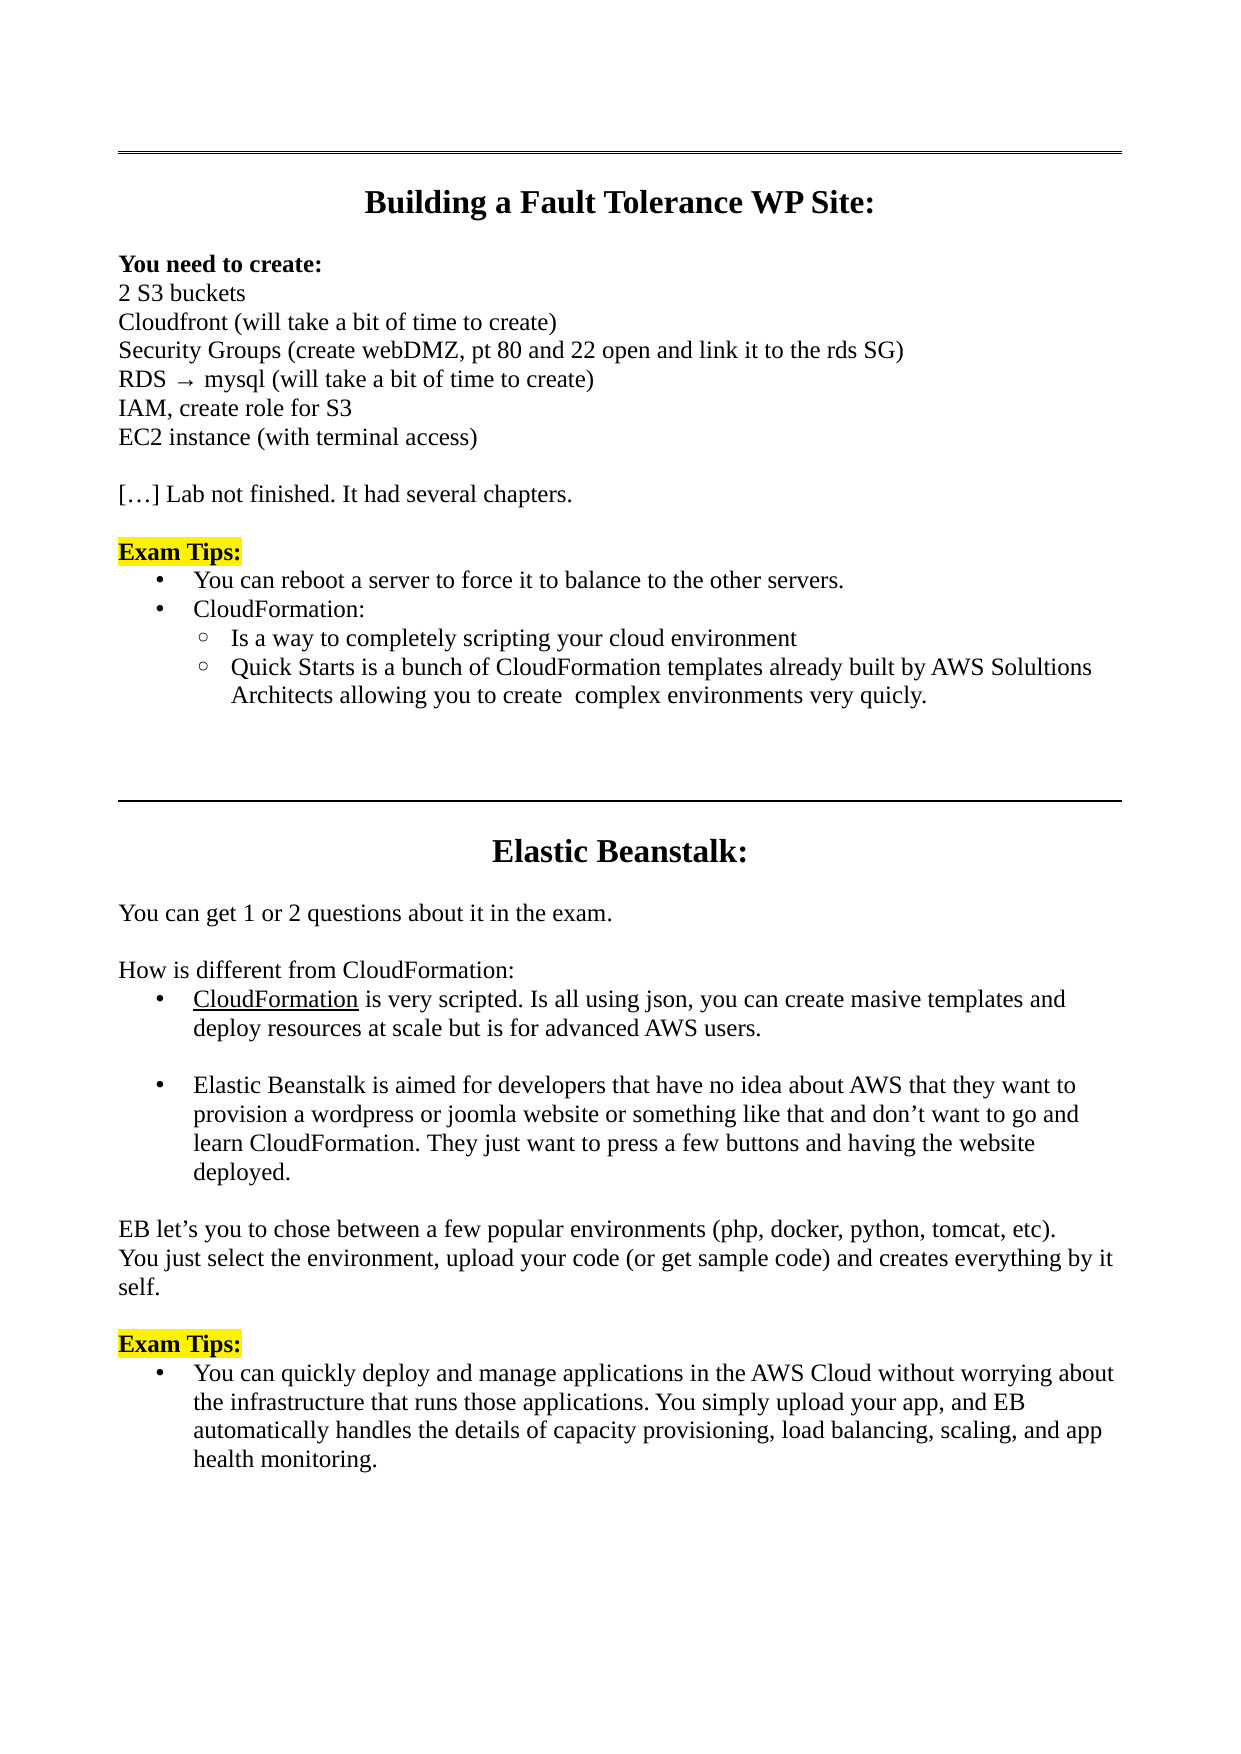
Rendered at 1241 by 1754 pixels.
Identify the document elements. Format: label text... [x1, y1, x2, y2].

text 2 S3 buckets [118, 278, 1122, 307]
list Elastic Beanstalk is aimed for developers that have no idea about AWS that they want to provision a wordpress or joomla website or something like that and don’t want to go and learn CloudFormation. They just want to press a few buttons and having the website deployed. [156, 1070, 1122, 1185]
list Is a way to completely scripting your cloud environment [193, 623, 1122, 652]
text You just select the environment, upload your code (or get sample code) and creates everything by it self. [118, 1243, 1122, 1300]
text EB let’s you to chose between a few popular environments (php, docker, python, tomcat, etc). [118, 1214, 1122, 1243]
list You can quickly deploy and manage applications in the AWS Cloud without worrying about the infrastructure that runs those applications. You simply upload your app, and EB automatically handles the details of capacity provisioning, load balancing, scaling, and app health monitoring. [156, 1358, 1122, 1473]
text Exam Tips: [118, 1329, 1122, 1358]
text […] Lab not finished. It had several chapters. [118, 479, 1122, 508]
text You can get 1 or 2 questions about it in the exam. [118, 898, 1122, 927]
list Quick Starts is a bunch of CloudFormation templates already built by AWS Solultions Architects allowing you to create complex environments very quicly. [193, 652, 1122, 709]
text Security Groups (create webDMZ, pt 80 and 22 open and link it to the rds SG) [118, 336, 1122, 364]
list CloudFormation is very scripted. Is all using json, you can create masive templates and deploy resources at scale but is for advanced AWS users. [156, 984, 1122, 1042]
text How is different from CloudFormation: [118, 955, 1122, 984]
text Cloudfront (will take a bit of time to create) [118, 307, 1122, 336]
text Building a Fault Tolerance WP Site: [118, 182, 1122, 221]
list CloudFormation: [156, 594, 1122, 623]
text RDS → mysql (will take a bit of time to create) [118, 364, 1122, 393]
list You can reboot a server to force it to balance to the other servers. [156, 566, 1122, 594]
text IAM, create role for S3 [118, 393, 1122, 422]
text You need to create: [118, 249, 1122, 278]
text Exam Tips: [118, 537, 1122, 566]
text Elastic Beanstalk: [118, 831, 1122, 869]
text EC2 instance (with terminal access) [118, 422, 1122, 451]
